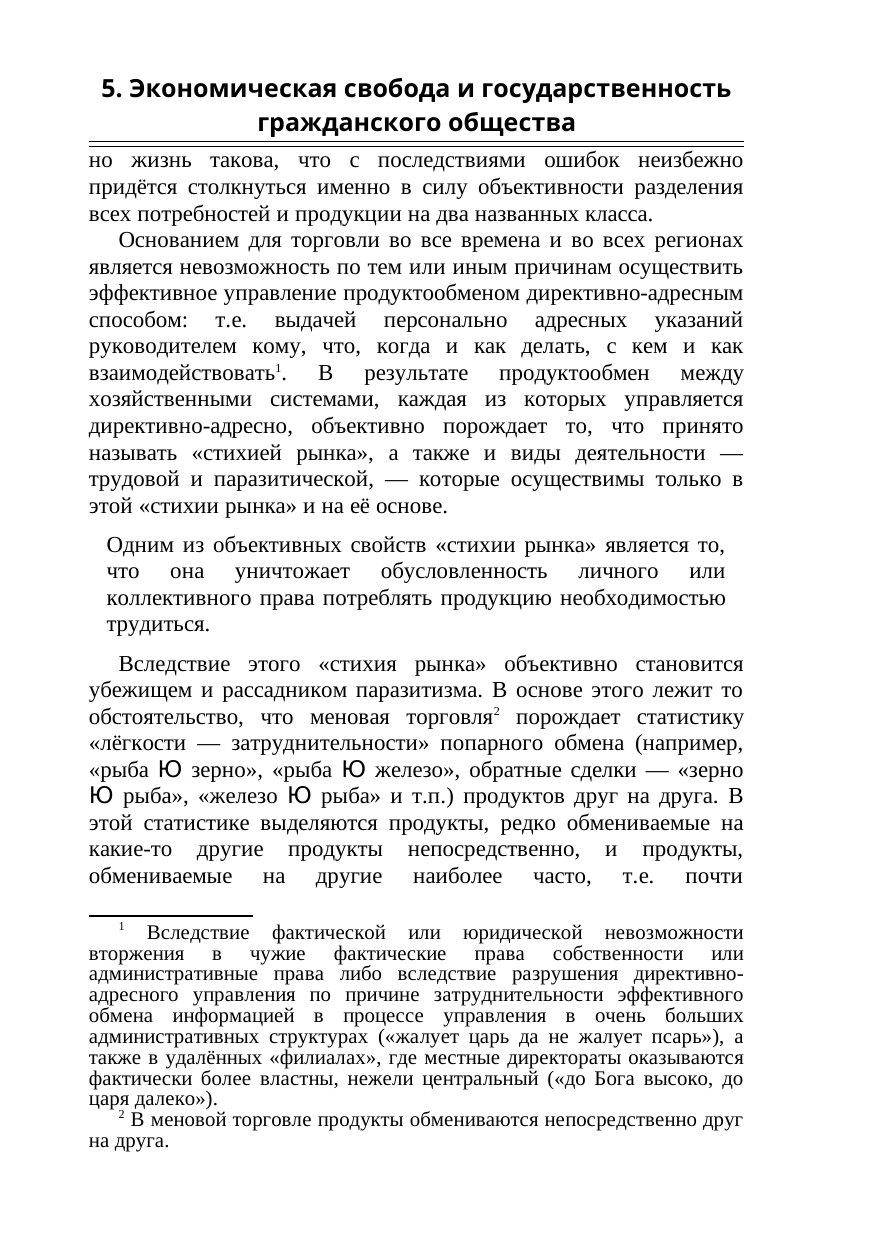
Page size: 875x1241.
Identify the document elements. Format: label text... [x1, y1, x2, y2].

text Вследствие фактической или юридической невозможности вторжения в чужие фактические права собственности или административные права либо вследствие разрушения директивно-адресного упра­вления по причине затруднительности эффективного обмена информацией в процессе управления в очень больших административных структурах («жа­лу­ет царь да не жалует псарь»), а также в удалённых «фили­алах», где местные директораты оказываются фактически более властны, нежели центральный («до Бога высоко, до царя далеко»). [89, 922, 744, 1110]
text В меновой торговле продукты обмениваются непосредственно друг на друга. [89, 1110, 744, 1152]
text Одним из объективных свойств «стихии рынка» является то, что она уничтожает обусловленность личного или коллективного права потреблять продукцию необходимостью трудиться. [106, 531, 726, 637]
text Основанием для торговли во все времена и во всех регионах является невозможность по тем или иным причинам осуществить эффективное управление продуктообменом директивно-адресным способом: т.е. выдачей персонально адресных указаний руководителем кому, что, когда и как делать, с кем и как взаимодействовать. В результате продуктообмен между хозяйственными системами, каждая из которых управляется директивно-адресно, объективно порождает то, что принято называть «стихией рынка», а также и виды деятельности — трудовой и паразитической, — которые осуществимы только в этой «стихии рынка» и на её основе. [89, 226, 744, 518]
text Вследствие этого «стихия рынка» объективно становится убежищем и рассадником паразитизма. В основе этого лежит то обстоятельство, что меновая торговля порождает статистику «лёг­кости — затруднительности» попарного обмена (например, «рыба Ю зерно», «рыба Ю железо», обратные сделки — «зерно Ю рыба», «железо Ю рыба» и т.п.) продуктов друг на друга. В этой статистике выделяются продукты, редко обмениваемые на какие-то другие продукты непосредственно, и продукты, обмениваемые на другие наиболее часто, т.е. почти [89, 649, 744, 888]
text но жизнь такова, что с последствиями ошибок неизбежно придётся столкнуться именно в силу объективности разделения всех потребностей и продукции на два названных класса. [89, 147, 744, 226]
